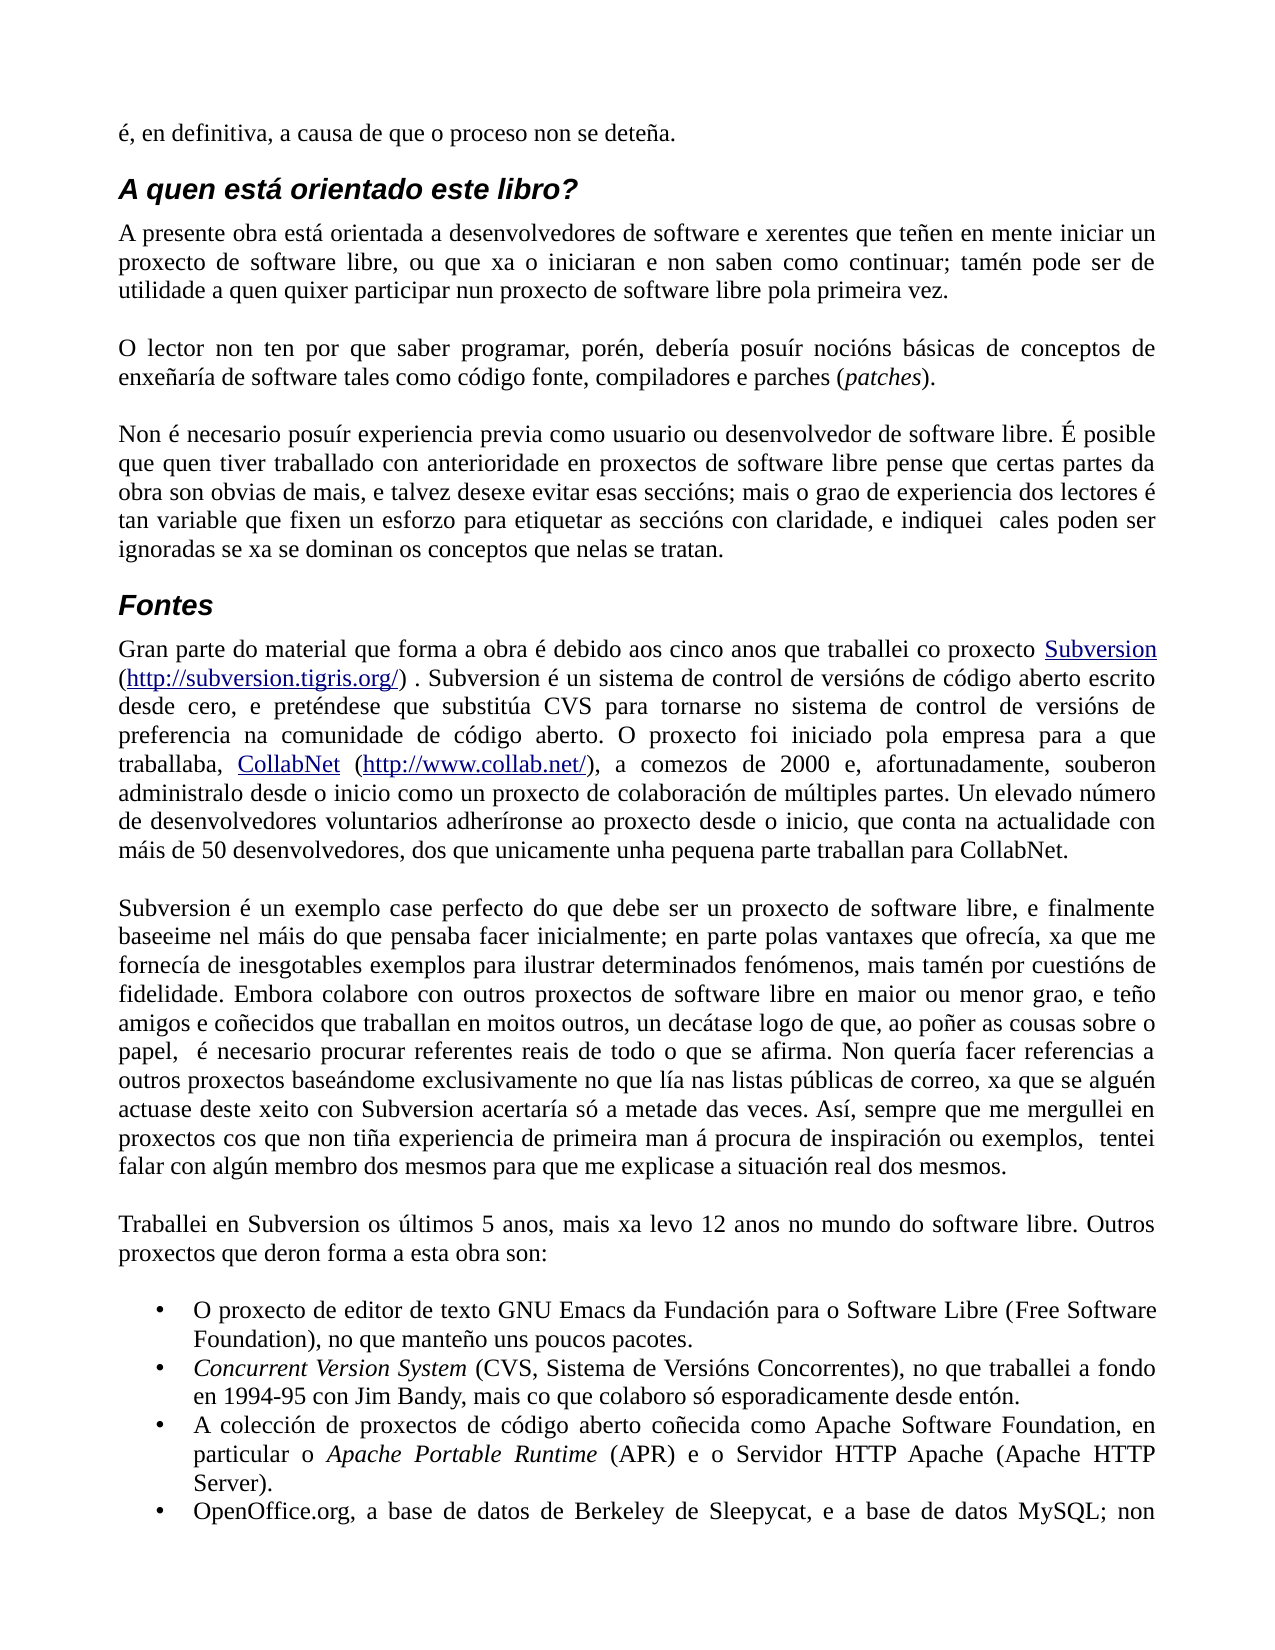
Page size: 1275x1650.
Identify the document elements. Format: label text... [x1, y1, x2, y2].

text Non é necesario posuír experiencia previa como usuario ou desenvolvedor de software libre. É posible que quen tiver traballado con anterioridade en proxectos de software libre pense que certas partes da obra son obvias de mais, e talvez desexe evitar esas seccións; mais o grao de experiencia dos lectores é tan variable que fixen un esforzo para etiquetar as seccións con claridade, e indiquei cales poden ser ignoradas se xa se dominan os conceptos que nelas se tratan. [118, 419, 1157, 563]
list Concurrent Version System (CVS, Sistema de Versións Concorrentes), no que traballei a fondo en 1994-95 con Jim Bandy, mais co que colaboro só esporadicamente desde entón. [156, 1353, 1157, 1410]
text Traballei en Subversion os últimos 5 anos, mais xa levo 12 anos no mundo do software libre. Outros proxectos que deron forma a esta obra son: [118, 1209, 1157, 1266]
text A presente obra está orientada a desenvolvedores de software e xerentes que teñen en mente iniciar un proxecto de software libre, ou que xa o iniciaran e non saben como continuar; tamén pode ser de utilidade a quen quixer participar nun proxecto de software libre pola primeira vez. [118, 218, 1157, 304]
subtitle A quen está orientado este libro? [118, 172, 1157, 205]
text Gran parte do material que forma a obra é debido aos cinco anos que traballei co proxecto Subversion (http://subversion.tigris.org/) . Subversion é un sistema de control de versións de código aberto escrito desde cero, e preténdese que substitúa CVS para tornarse no sistema de control de versións de preferencia na comunidade de código aberto. O proxecto foi iniciado pola empresa para a que traballaba, CollabNet (http://www.collab.net/), a comezos de 2000 e, afortunadamente, souberon administralo desde o inicio como un proxecto de colaboración de múltiples partes. Un elevado número de desenvolvedores voluntarios adheríronse ao proxecto desde o inicio, que conta na actualidade con máis de 50 desenvolvedores, dos que unicamente unha pequena parte traballan para CollabNet. [118, 634, 1157, 864]
text O lector non ten por que saber programar, porén, debería posuír nocións básicas de conceptos de enxeñaría de software tales como código fonte, compiladores e parches (patches). [118, 333, 1157, 390]
list A colección de proxectos de código aberto coñecida como Apache Software Foundation, en particular o Apache Portable Runtime (APR) e o Servidor HTTP Apache (Apache HTTP Server). [156, 1410, 1157, 1496]
list O proxecto de editor de texto GNU Emacs da Fundación para o Software Libre (Free Software Foundation), no que manteño uns poucos pacotes. [156, 1295, 1157, 1353]
list OpenOffice.org, a base de datos de Berkeley de Sleepycat, e a base de datos MySQL; non [156, 1496, 1157, 1525]
subtitle Fontes [118, 588, 1157, 621]
text Subversion é un exemplo case perfecto do que debe ser un proxecto de software libre, e finalmente baseeime nel máis do que pensaba facer inicialmente; en parte polas vantaxes que ofrecía, xa que me fornecía de inesgotables exemplos para ilustrar determinados fenómenos, mais tamén por cuestións de fidelidade. Embora colabore con outros proxectos de software libre en maior ou menor grao, e teño amigos e coñecidos que traballan en moitos outros, un decátase logo de que, ao poñer as cousas sobre o papel, é necesario procurar referentes reais de todo o que se afirma. Non quería facer referencias a outros proxectos baseándome exclusivamente no que lía nas listas públicas de correo, xa que se alguén actuase deste xeito con Subversion acertaría só a metade das veces. Así, sempre que me mergullei en proxectos cos que non tiña experiencia de primeira man á procura de inspiración ou exemplos, tentei falar con algún membro dos mesmos para que me explicase a situación real dos mesmos. [118, 893, 1157, 1180]
text é, en definitiva, a causa de que o proceso non se deteña. [118, 118, 1157, 147]
